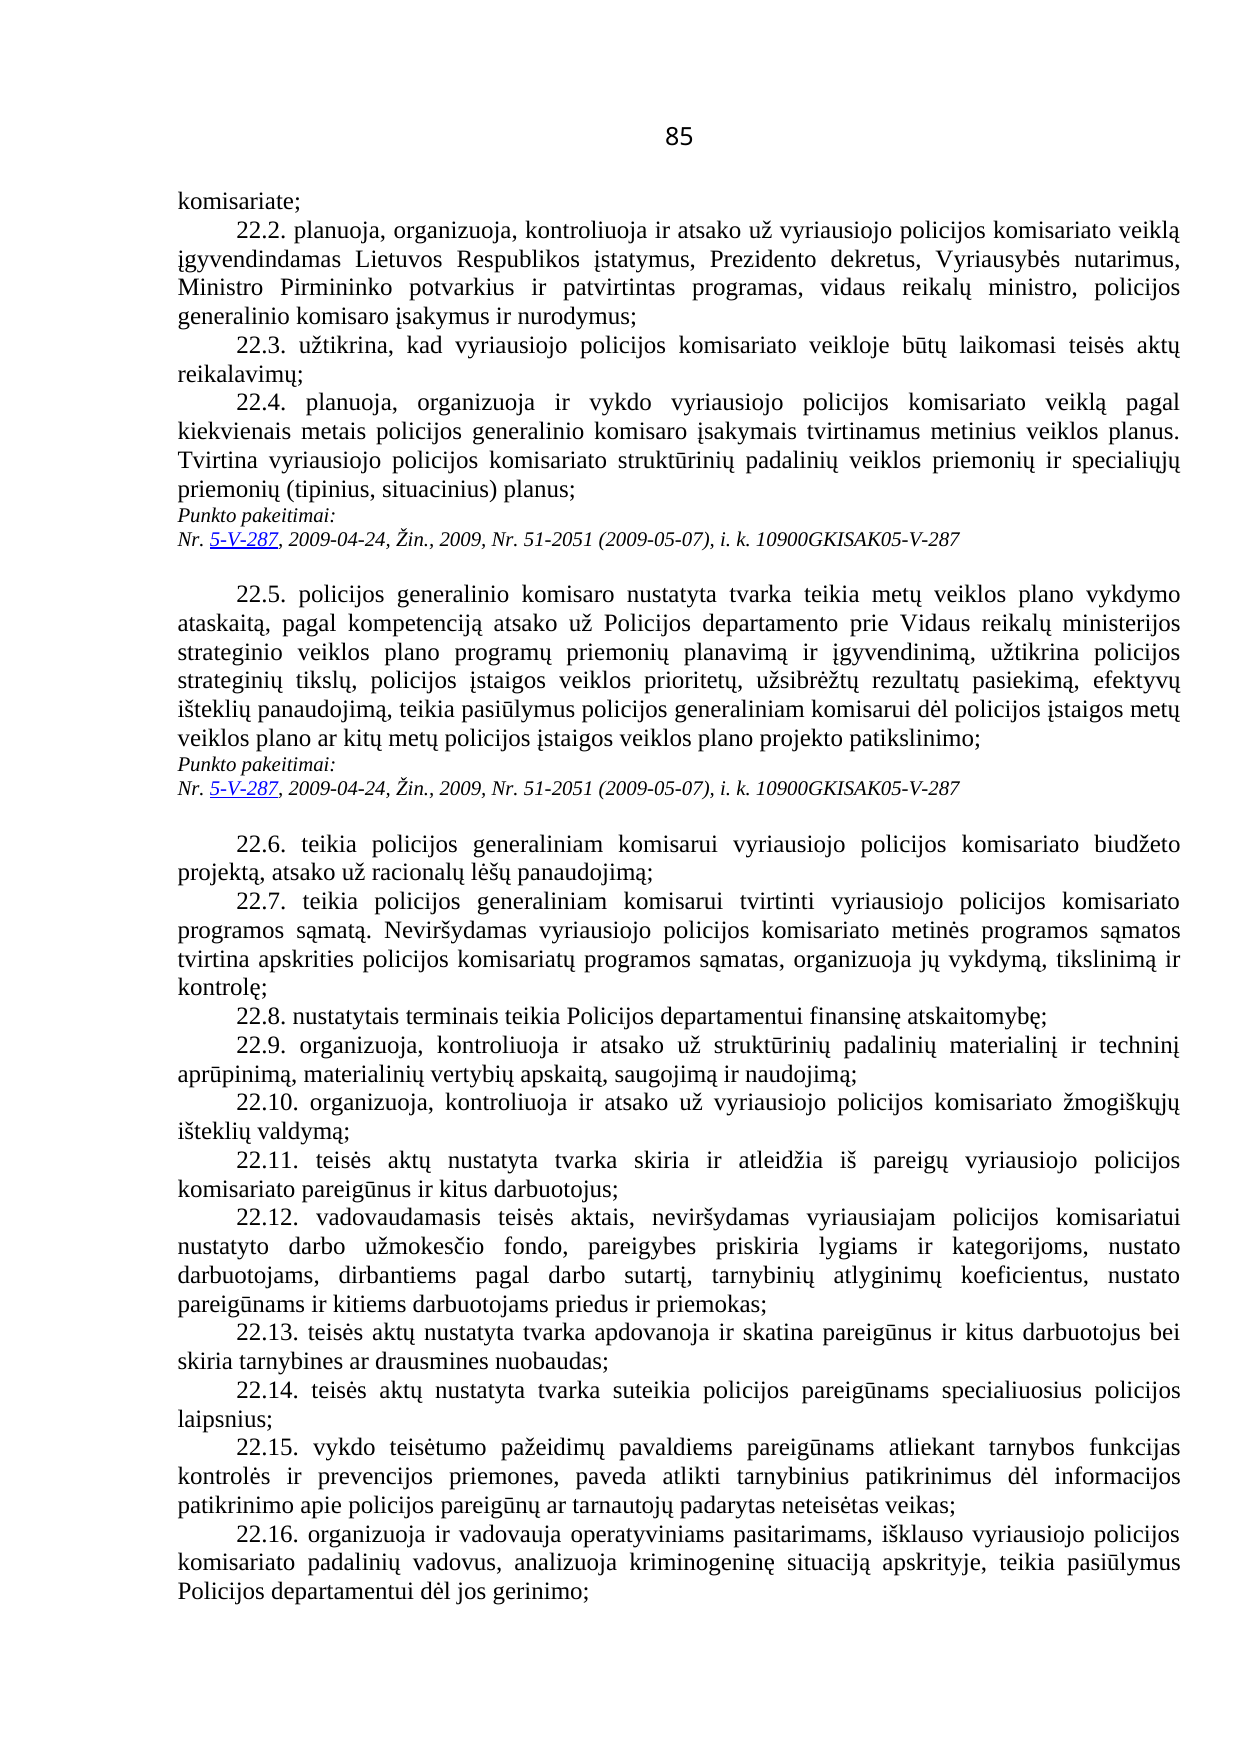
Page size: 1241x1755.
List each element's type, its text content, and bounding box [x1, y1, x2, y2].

text 22.2. planuoja, organizuoja, kontroliuoja ir atsako už vyriausiojo policijos komisariato veiklą įgyvendindamas Lietuvos Respublikos įstatymus, Prezidento dekretus, Vyriausybės nutarimus, Ministro Pirmininko potvarkius ir patvirtintas programas, vidaus reikalų ministro, policijos generalinio komisaro įsakymus ir nurodymus; [177, 215, 1181, 330]
text 22.8. nustatytais terminais teikia Policijos departamentui finansinę atskaitomybę; [177, 1001, 1181, 1030]
text Punkto pakeitimai: [177, 752, 1181, 776]
text Nr. 5-V-287, 2009-04-24, Žin., 2009, Nr. 51-2051 (2009-05-07), i. k. 10900GKISAK05-V-287 [177, 776, 1181, 800]
text Punkto pakeitimai: [177, 502, 1181, 527]
text 22.16. organizuoja ir vadovauja operatyviniams pasitarimams, išklauso vyriausiojo policijos komisariato padalinių vadovus, analizuoja kriminogeninę situaciją apskrityje, teikia pasiūlymus Policijos departamentui dėl jos gerinimo; [177, 1519, 1181, 1605]
text 22.12. vadovaudamasis teisės aktais, neviršydamas vyriausiajam policijos komisariatui nustatyto darbo užmokesčio fondo, pareigybes priskiria lygiams ir kategorijoms, nustato darbuotojams, dirbantiems pagal darbo sutartį, tarnybinių atlyginimų koeficientus, nustato pareigūnams ir kitiems darbuotojams priedus ir priemokas; [177, 1202, 1181, 1317]
text 22.13. teisės aktų nustatyta tvarka apdovanoja ir skatina pareigūnus ir kitus darbuotojus bei skiria tarnybines ar drausmines nuobaudas; [177, 1317, 1181, 1375]
text 22.3. užtikrina, kad vyriausiojo policijos komisariato veikloje būtų laikomasi teisės aktų reikalavimų; [177, 330, 1181, 387]
text 22.9. organizuoja, kontroliuoja ir atsako už struktūrinių padalinių materialinį ir techninį aprūpinimą, materialinių vertybių apskaitą, saugojimą ir naudojimą; [177, 1030, 1181, 1087]
text 22.14. teisės aktų nustatyta tvarka suteikia policijos pareigūnams specialiuosius policijos laipsnius; [177, 1375, 1181, 1432]
text 22.10. organizuoja, kontroliuoja ir atsako už vyriausiojo policijos komisariato žmogiškųjų išteklių valdymą; [177, 1087, 1181, 1145]
text 22.11. teisės aktų nustatyta tvarka skiria ir atleidžia iš pareigų vyriausiojo policijos komisariato pareigūnus ir kitus darbuotojus; [177, 1145, 1181, 1202]
text Nr. 5-V-287, 2009-04-24, Žin., 2009, Nr. 51-2051 (2009-05-07), i. k. 10900GKISAK05-V-287 [177, 527, 1181, 551]
text komisariate; [177, 186, 1181, 215]
text 22.5. policijos generalinio komisaro nustatyta tvarka teikia metų veiklos plano vykdymo ataskaitą, pagal kompetenciją atsako už Policijos departamento prie Vidaus reikalų ministerijos strateginio veiklos plano programų priemonių planavimą ir įgyvendinimą, užtikrina policijos strateginių tikslų, policijos įstaigos veiklos prioritetų, užsibrėžtų rezultatų pasiekimą, efektyvų išteklių panaudojimą, teikia pasiūlymus policijos generaliniam komisarui dėl policijos įstaigos metų veiklos plano ar kitų metų policijos įstaigos veiklos plano projekto patikslinimo; [177, 579, 1181, 752]
text 22.15. vykdo teisėtumo pažeidimų pavaldiems pareigūnams atliekant tarnybos funkcijas kontrolės ir prevencijos priemones, paveda atlikti tarnybinius patikrinimus dėl informacijos patikrinimo apie policijos pareigūnų ar tarnautojų padarytas neteisėtas veikas; [177, 1432, 1181, 1519]
text 22.4. planuoja, organizuoja ir vykdo vyriausiojo policijos komisariato veiklą pagal kiekvienais metais policijos generalinio komisaro įsakymais tvirtinamus metinius veiklos planus. Tvirtina vyriausiojo policijos komisariato struktūrinių padalinių veiklos priemonių ir specialiųjų priemonių (tipinius, situacinius) planus; [177, 387, 1181, 502]
text 22.7. teikia policijos generaliniam komisarui tvirtinti vyriausiojo policijos komisariato programos sąmatą. Neviršydamas vyriausiojo policijos komisariato metinės programos sąmatos tvirtina apskrities policijos komisariatų programos sąmatas, organizuoja jų vykdymą, tikslinimą ir kontrolę; [177, 886, 1181, 1001]
text 22.6. teikia policijos generaliniam komisarui vyriausiojo policijos komisariato biudžeto projektą, atsako už racionalų lėšų panaudojimą; [177, 829, 1181, 886]
